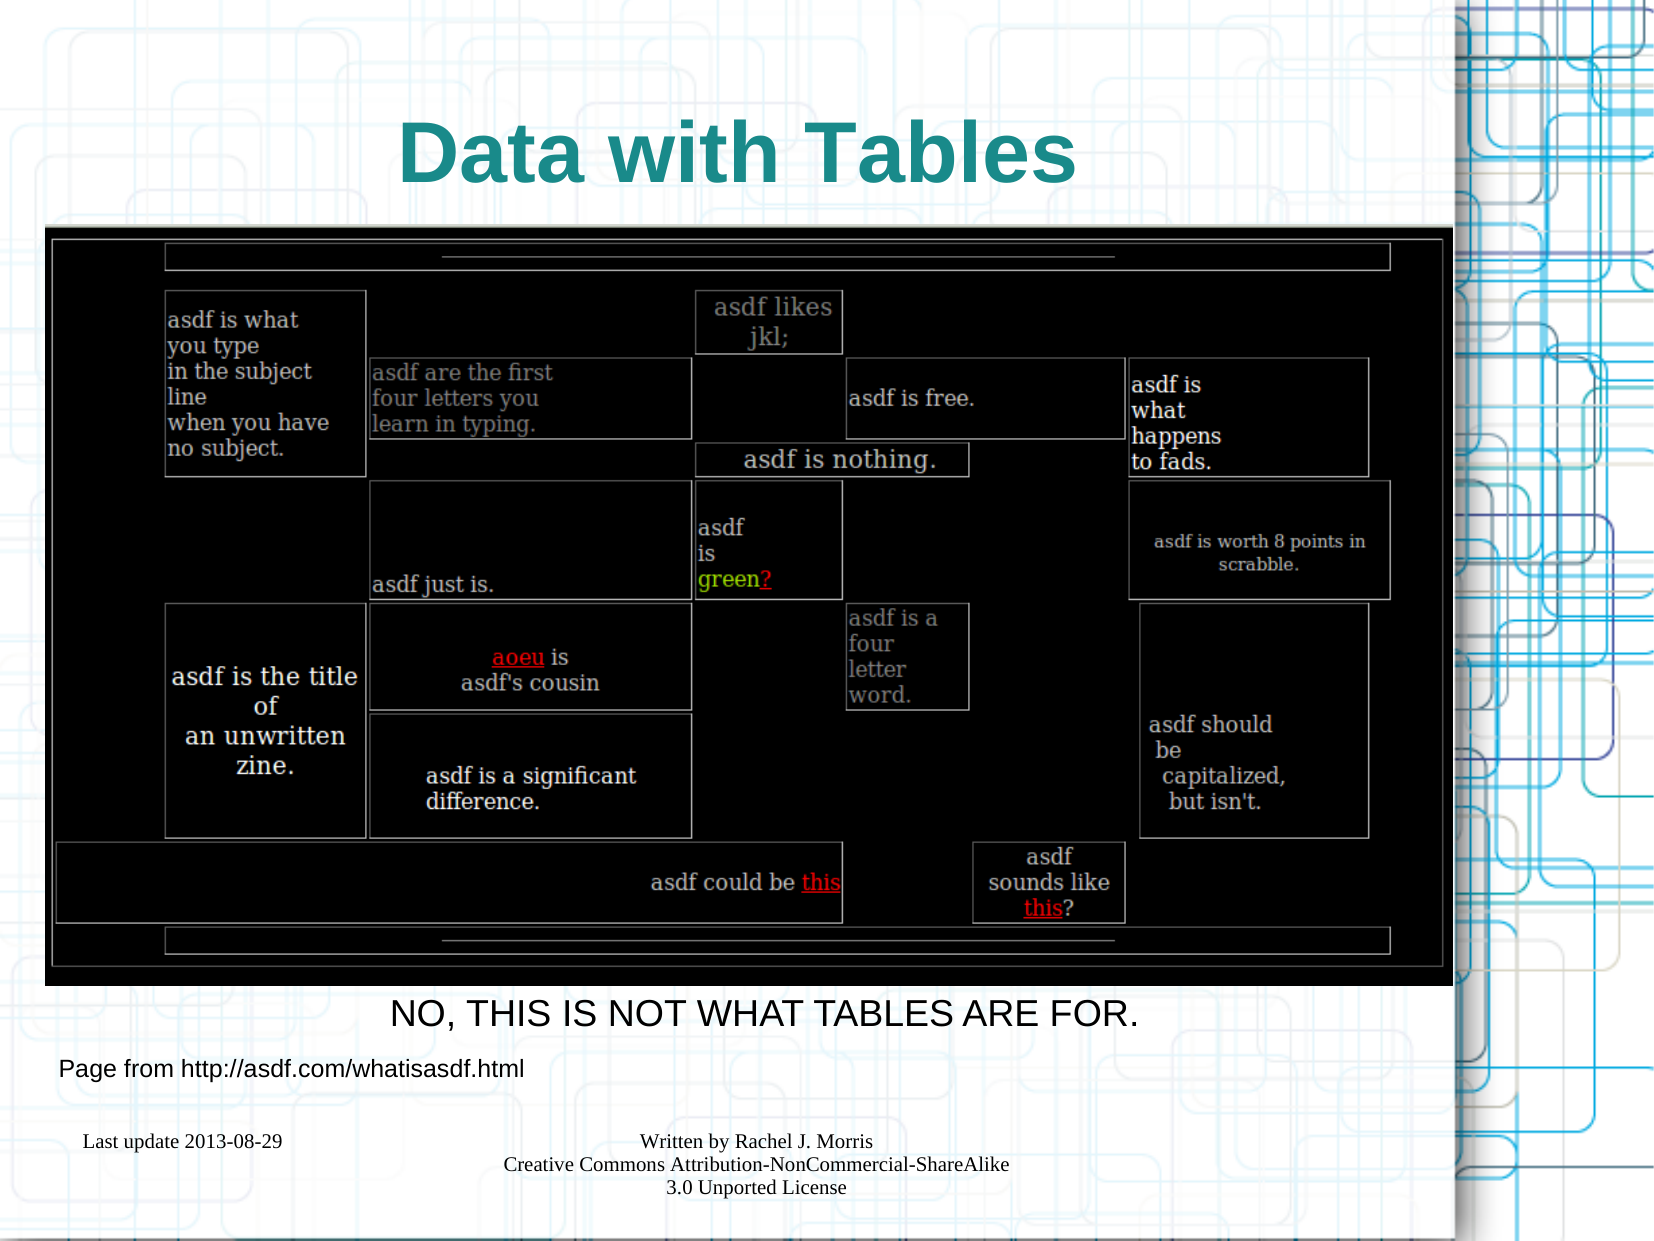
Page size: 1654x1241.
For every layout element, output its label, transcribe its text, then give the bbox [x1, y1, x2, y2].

text_box Page from http://asdf.com/whatisasdf.html [43, 1005, 1426, 1090]
picture [0, 0, 1654, 1241]
text_box NO, THIS IS NOT WHAT TABLES ARE FOR. [120, 986, 1411, 1042]
title Data with Tables [59, 49, 1418, 224]
